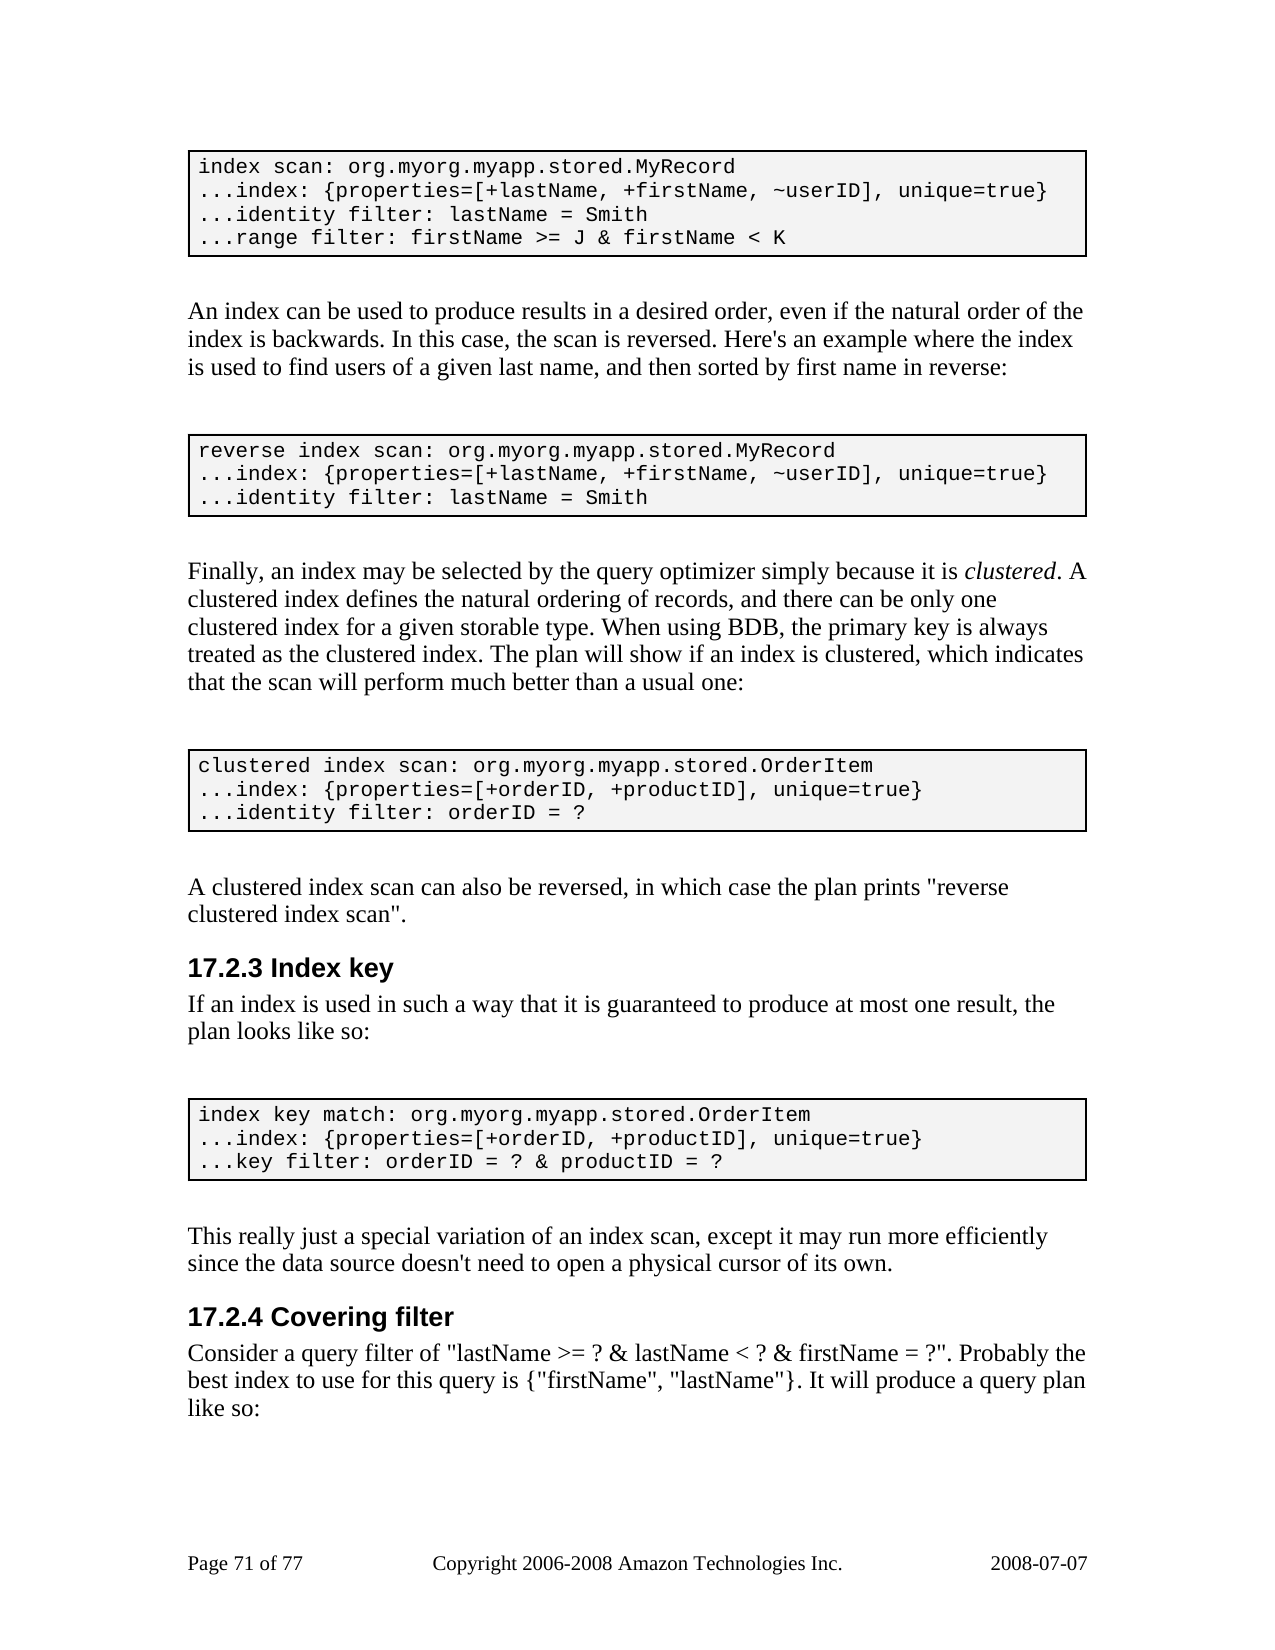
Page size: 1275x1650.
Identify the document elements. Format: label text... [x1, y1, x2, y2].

text index key match: org.myorg.myapp.stored.OrderItem ...index: {properties=[+orderID, +productID], unique=true} ...key filter: orderID = ? & productID = ? [190, 1100, 1085, 1179]
text A clustered index scan can also be reversed, in which case the plan prints "reverse clustered index scan". [187, 873, 1087, 928]
text Finally, an index may be selected by the query optimizer simply because it is clustered. A clustered index defines the natural ordering of records, and there can be only one clustered index for a given storable type. When using BDB, the primary key is always treated as the clustered index. The plan will show if an index is clustered, which indicates that the scan will perform much better than a usual one: [187, 557, 1087, 696]
text If an index is used in such a way that it is guaranteed to produce at most one result, the plan looks like so: [187, 990, 1087, 1045]
subtitle Index key [187, 953, 1087, 983]
text Consider a query filter of "lastName >= ? & lastName < ? & firstName = ?". Probably the best index to use for this query is {"firstName", "lastName"}. It will produce a query plan like so: [187, 1339, 1087, 1422]
text index scan: org.myorg.myapp.stored.MyRecord ...index: {properties=[+lastName, +firstName, ~userID], unique=true} ...identity filter: lastName = Smith ...range filter: firstName >= J & firstName < K [190, 152, 1085, 255]
text An index can be used to produce results in a desired order, even if the natural order of the index is backwards. In this case, the scan is reversed. Here's an example where the index is used to find users of a given last name, and then sorted by first name in reverse: [187, 297, 1087, 381]
text This really just a special variation of an index scan, except it may run more efficiently since the data source doesn't need to open a physical cursor of its own. [187, 1222, 1087, 1277]
subtitle Covering filter [187, 1302, 1087, 1333]
text clustered index scan: org.myorg.myapp.stored.OrderItem ...index: {properties=[+orderID, +productID], unique=true} ...identity filter: orderID = ? [190, 751, 1085, 830]
text reverse index scan: org.myorg.myapp.stored.MyRecord ...index: {properties=[+lastName, +firstName, ~userID], unique=true} ...identity filter: lastName = Smith [190, 436, 1085, 515]
